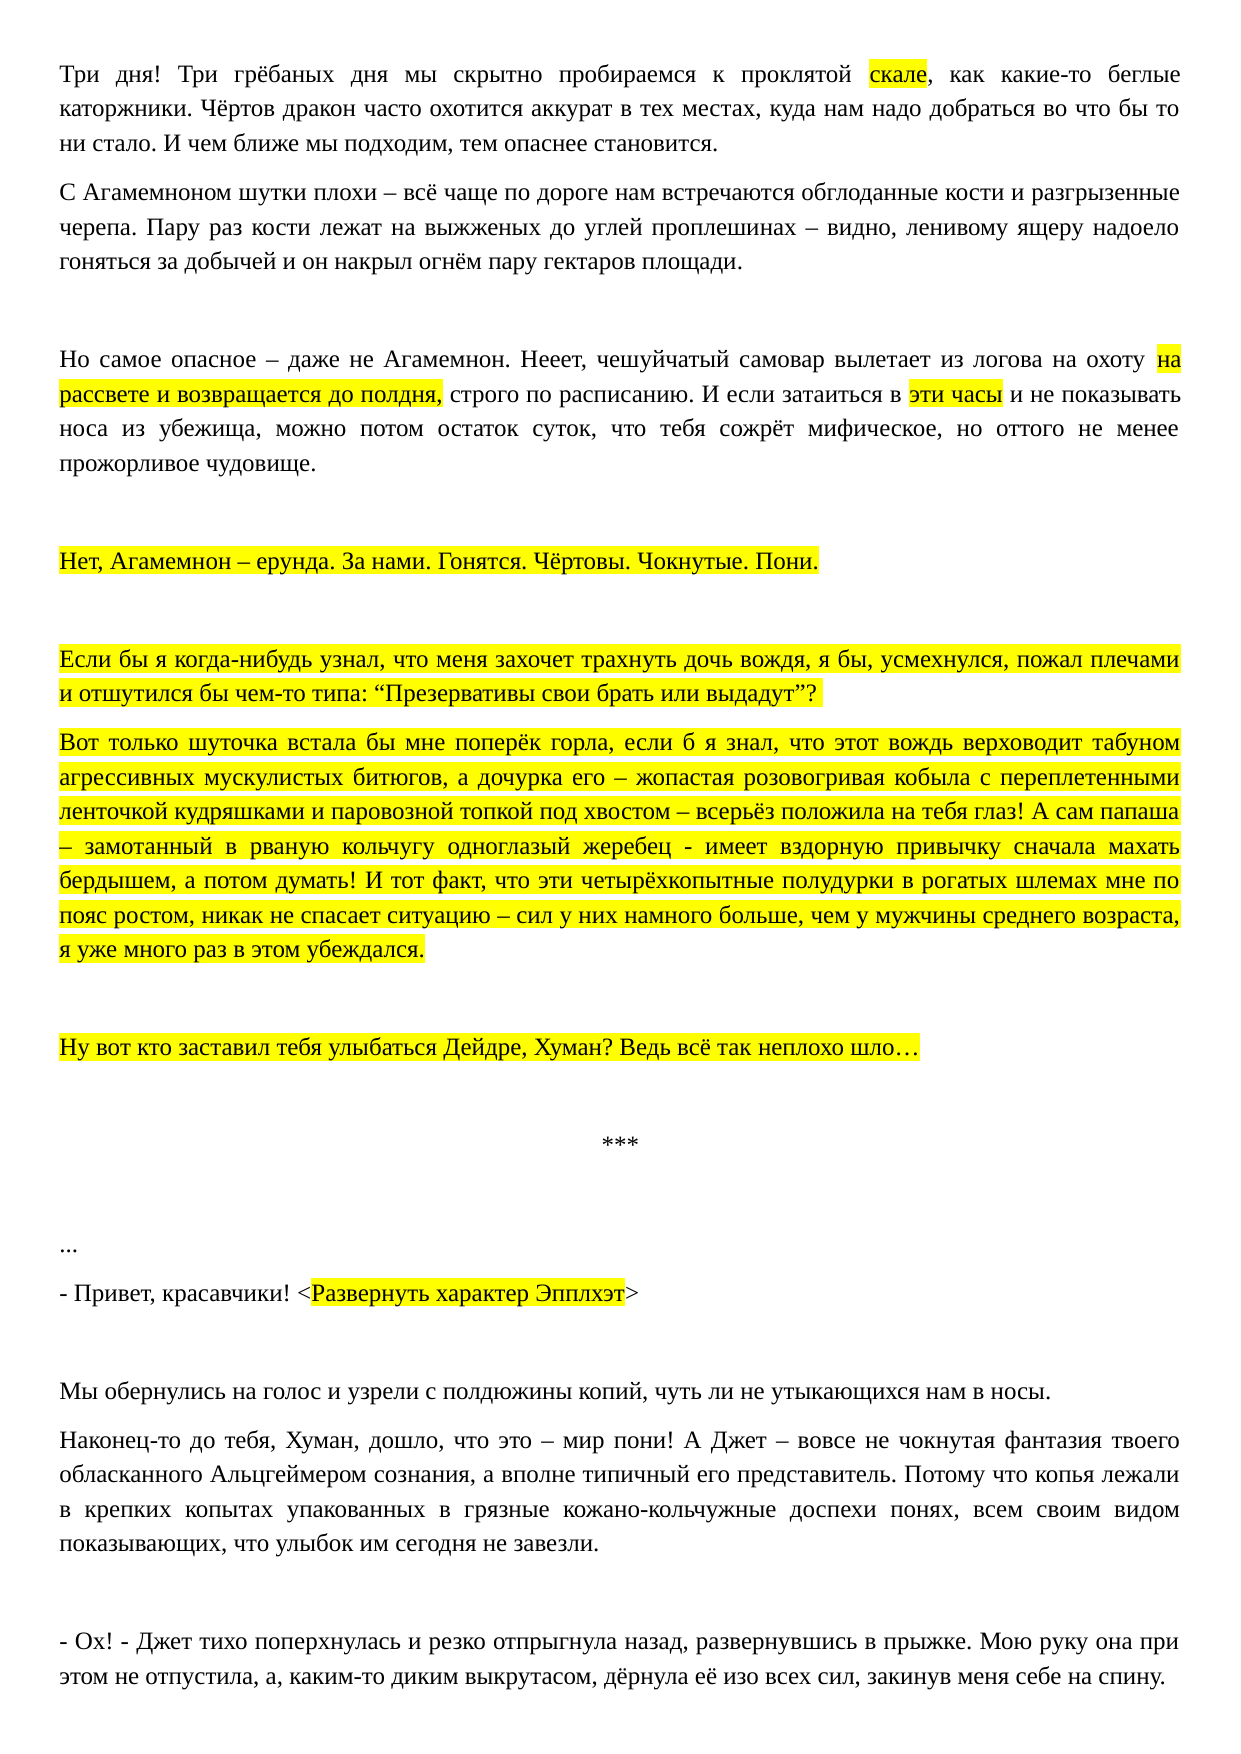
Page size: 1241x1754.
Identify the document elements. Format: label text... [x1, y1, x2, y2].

text Наконец-то до тебя, Хуман, дошло, что это – мир пони! А Джет – вовсе не чокнутая фантазия твоего обласканного Альцгеймером сознания, а вполне типичный его представитель. Потому что копья лежали в крепких копытах упакованных в грязные кожано-кольчужные доспехи понях, всем своим видом показывающих, что улыбок им сегодня не завезли. [59, 1425, 1181, 1557]
text ... [59, 1229, 1181, 1257]
text Нет, Агамемнон – ерунда. За нами. Гонятся. Чёртовы. Чокнутые. Пони. [59, 546, 1181, 574]
text Мы обернулись на голос и узрели с полдюжины копий, чуть ли не утыкающихся нам в носы. [59, 1376, 1181, 1404]
text *** [59, 1131, 1181, 1159]
text Вот только шуточка встала бы мне поперёк горла, если б я знал, что этот вождь верховодит табуном агрессивных мускулистых битюгов, а дочурка его – жопастая розовогривая кобыла с переплетенными ленточкой кудряшками и паровозной топкой под хвостом – всерьёз положила на тебя глаз! А сам папаша – замотанный в рваную кольчугу одноглазый жеребец - имеет вздорную привычку сначала махать бердышем, а потом думать! И тот факт, что эти четырёхкопытные полудурки в рогатых шлемах мне по пояс ростом, никак не спасает ситуацию – сил у них намного больше, чем у мужчины среднего возраста, я уже много раз в этом убеждался. [59, 727, 1181, 963]
text Но самое опасное – даже не Агамемнон. Нееет, чешуйчатый самовар вылетает из логова на охоту на рассвете и возвращается до полдня, строго по расписанию. И если затаиться в эти часы и не показывать носа из убежища, можно потом остаток суток, что тебя сожрёт мифическое, но оттого не менее прожорливое чудовище. [59, 344, 1181, 476]
text - Привет, красавчики! <Развернуть характер Эпплхэт> [59, 1278, 1181, 1306]
text С Агамемноном шутки плохи – всё чаще по дороге нам встречаются обглоданные кости и разгрызенные черепа. Пару раз кости лежат на выжженых до углей проплешинах – видно, ленивому ящеру надоело гоняться за добычей и он накрыл огнём пару гектаров площади. [59, 177, 1181, 275]
text Ну вот кто заставил тебя улыбаться Дейдре, Хуман? Ведь всё так неплохо шло… [59, 1032, 1181, 1061]
text Если бы я когда-нибудь узнал, что меня захочет трахнуть дочь вождя, я бы, усмехнулся, пожал плечами и отшутился бы чем-то типа: “Презервативы свои брать или выдадут”? [59, 644, 1181, 707]
text Три дня! Три грёбаных дня мы скрытно пробираемся к проклятой скале, как какие-то беглые каторжники. Чёртов дракон часто охотится аккурат в тех местах, куда нам надо добраться во что бы то ни стало. И чем ближе мы подходим, тем опаснее становится. [59, 59, 1181, 157]
text - Ох! - Джет тихо поперхнулась и резко отпрыгнула назад, развернувшись в прыжке. Мою руку она при этом не отпустила, а, каким-то диким выкрутасом, дёрнула её изо всех сил, закинув меня себе на спину. [59, 1626, 1181, 1690]
